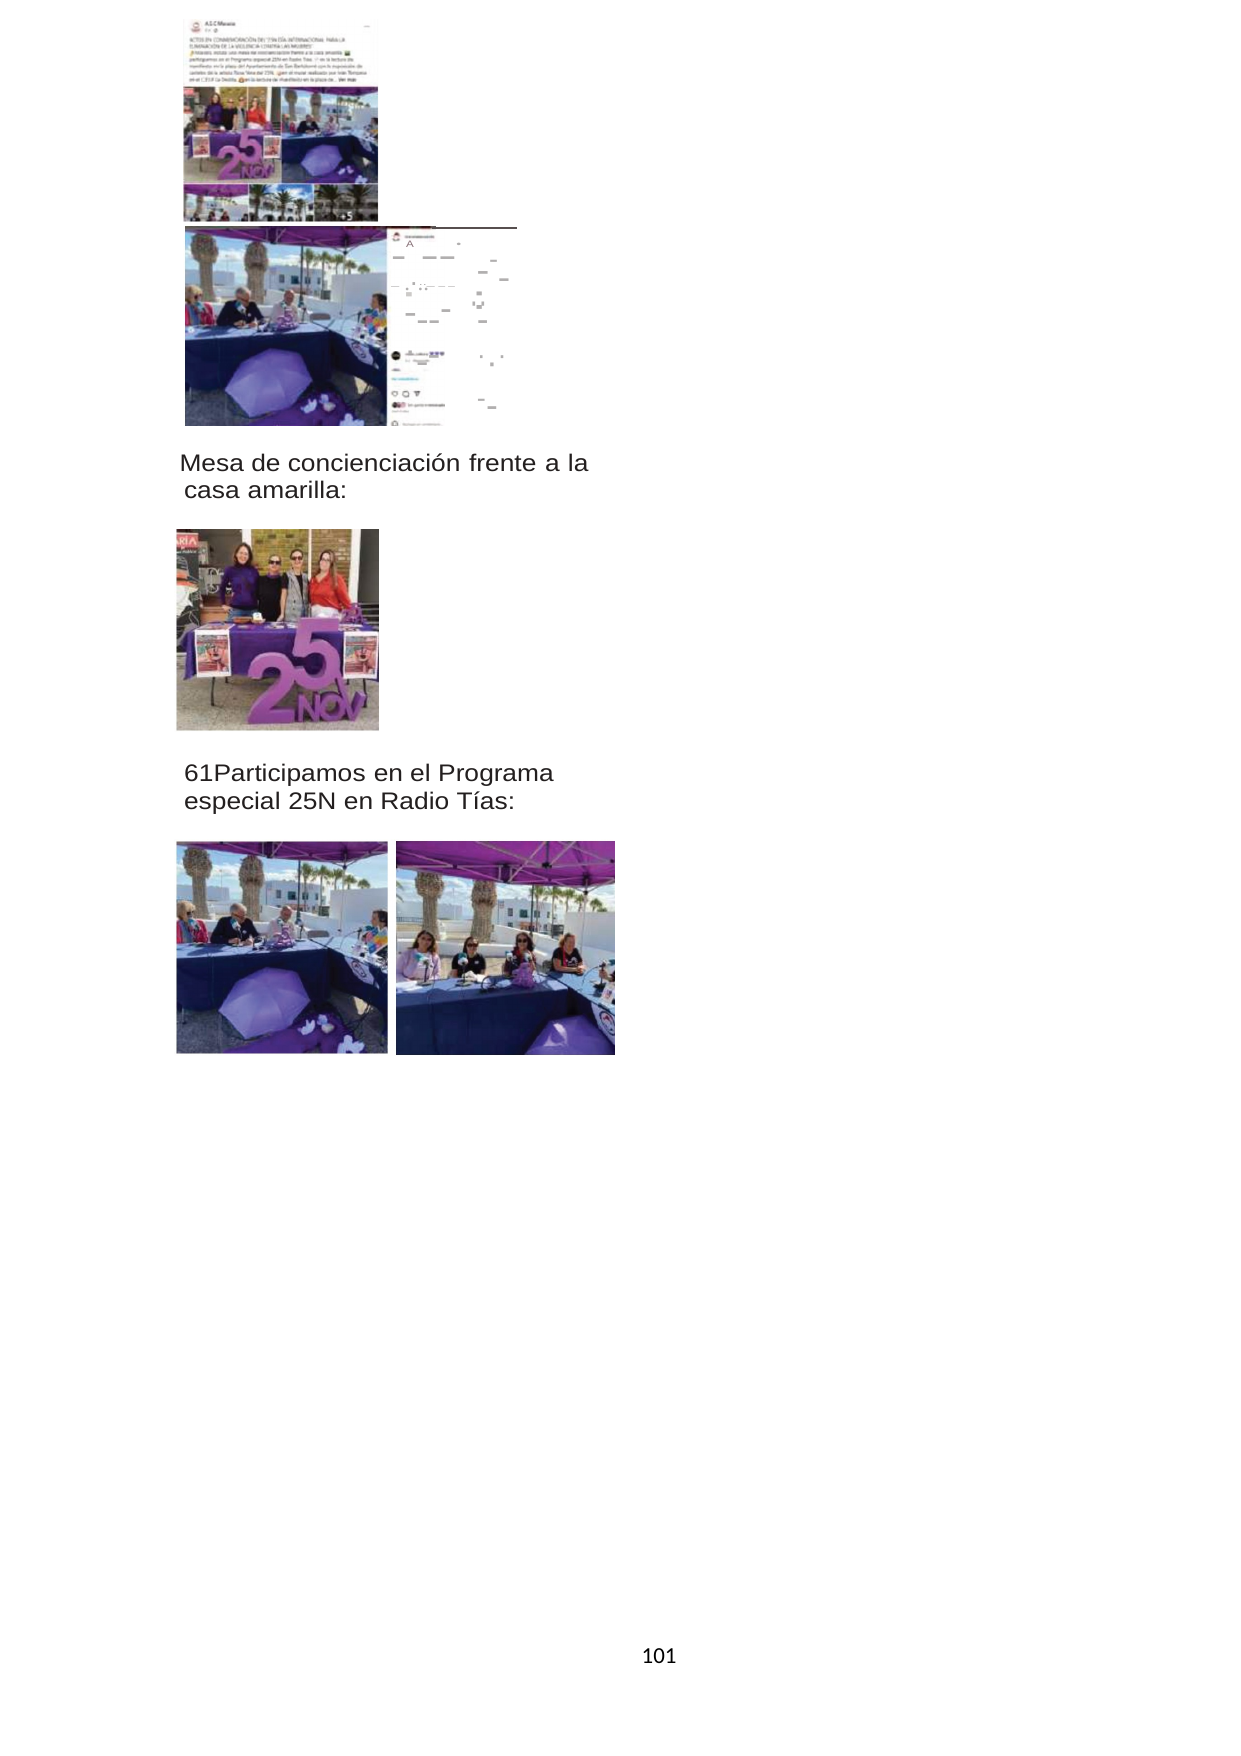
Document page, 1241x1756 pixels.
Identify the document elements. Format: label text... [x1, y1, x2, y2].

text 61Participamos en el Programa especial 25N en Radio Tías: [184, 759, 613, 814]
text Mesa de concienciación frente a la casa amarilla: [179, 448, 613, 504]
